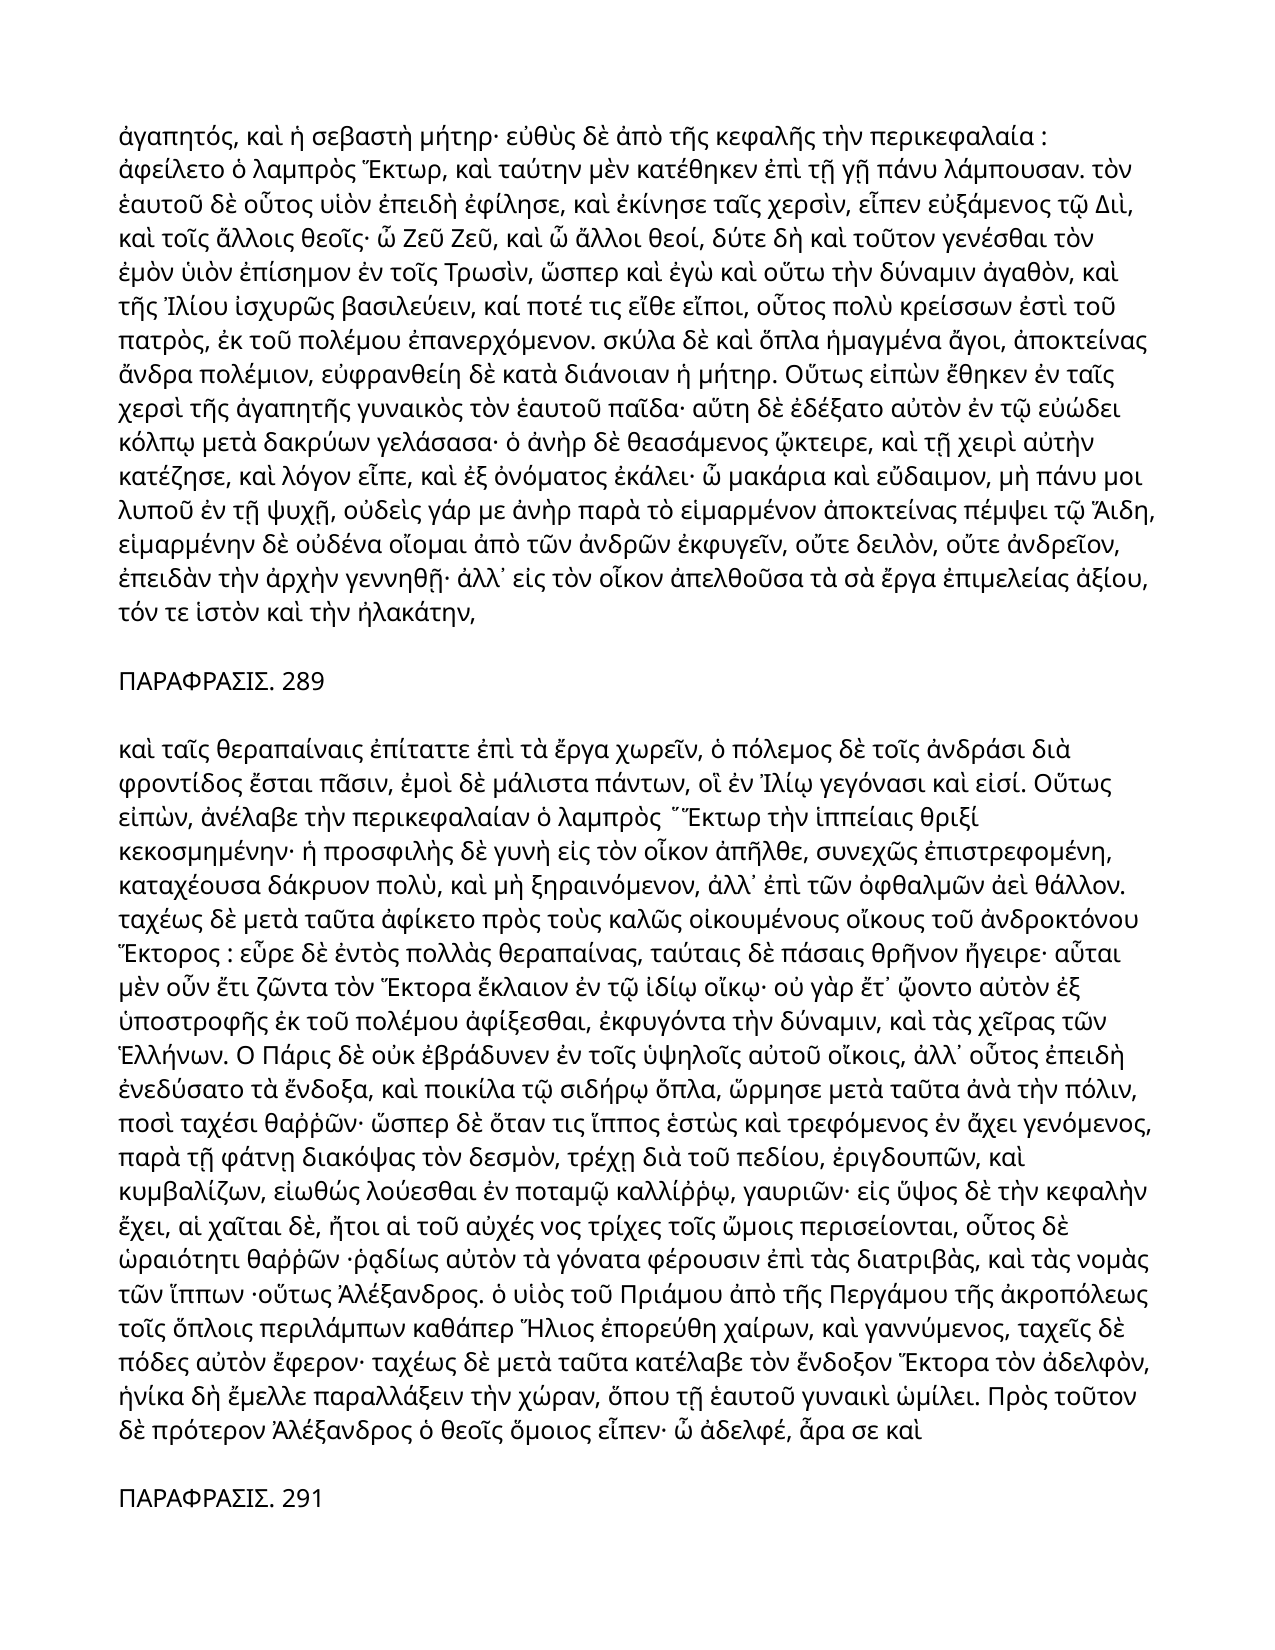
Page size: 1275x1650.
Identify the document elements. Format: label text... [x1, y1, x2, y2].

text καὶ ταῖς θεραπαίναις ἐπίταττε ἐπὶ τὰ ἔργα χωρεῖν, ὁ πόλεμος δὲ τοῖς ἀνδράσι διὰ φροντίδος ἔσται πᾶσιν, ἐμοὶ δὲ μάλιστα πάντων, οἳ ἐν Ἰλίῳ γεγόνασι καὶ εἰσί. Οὕτως εἰπὼν, ἀνέλαβε τὴν περικεφαλαίαν ὁ λαμπρὸς ῞Ἕκτωρ τὴν ἱππείαις θριξί κεκοσμημένην· ἡ προσφιλὴς δὲ γυνὴ εἰς τὸν οἶκον ἀπῆλθε, συνεχῶς ἐπιστρεφομένη, καταχέουσα δάκρυον πολὺ, καὶ μὴ ξηραινόμενον, ἀλλ᾽ ἐπὶ τῶν ὀφθαλμῶν ἀεὶ θάλλον. ταχέως δὲ μετὰ ταῦτα ἀφίκετο πρὸς τοὺς καλῶς οἰκουμένους οἴκους τοῦ ἀνδροκτόνου Ἕκτορος : εὗρε δὲ ἐντὸς πολλὰς θεραπαίνας, ταύταις δὲ πάσαις θρῆνον ἤγειρε· αὗται μὲν οὖν ἔτι ζῶντα τὸν Ἕκτορα ἔκλαιον ἐν τῷ ἰδίῳ οἴκῳ· οὐ γὰρ ἔτ᾽ ᾤοντο αὐτὸν ἐξ ὑποστροφῆς ἐκ τοῦ πολέμου ἀφίξεσθαι, ἐκφυγόντα τὴν δύναμιν, καὶ τὰς χεῖρας τῶν Ἑλλήνων. Ο Πάρις δὲ οὐκ ἐβράδυνεν ἐν τοῖς ὑψηλοῖς αὐτοῦ οἴκοις, ἀλλ᾽ οὗτος ἐπειδὴ ἐνεδύσατο τὰ ἔνδοξα, καὶ ποικίλα τῷ σιδήρῳ ὅπλα, ὥρμησε μετὰ ταῦτα ἀνὰ τὴν πόλιν, ποσὶ ταχέσι θαῤῥῶν· ὥσπερ δὲ ὅταν τις ἵππος ἑστὼς καὶ τρεφόμενος ἐν ἄχει γενόμενος, παρὰ τῇ φάτνῃ διακόψας τὸν δεσμὸν, τρέχῃ διὰ τοῦ πεδίου, ἐριγδουπῶν, καὶ κυμβαλίζων, εἰωθώς λούεσθαι ἐν ποταμῷ καλλίῤῥῳ, γαυριῶν· εἰς ὕψος δὲ τὴν κεφαλὴν ἔχει, αἱ χαῖται δὲ, ἤτοι αἱ τοῦ αὐχές νος τρίχες τοῖς ὤμοις περισείονται, οὗτος δὲ ὡραιότητι θαῤῥῶν ·ῥᾳδίως αὐτὸν τὰ γόνατα φέρουσιν ἐπὶ τὰς διατριβὰς, καὶ τὰς νομὰς τῶν ἵππων ·οὕτως Ἀλέξανδρος. ὁ υἱὸς τοῦ Πριάμου ἀπὸ τῆς Περγάμου τῆς ἀκροπόλεως τοῖς ὅπλοις περιλάμπων καθάπερ Ἥλιος ἐπορεύθη χαίρων, καὶ γαννύμενος, ταχεῖς δὲ πόδες αὐτὸν ἔφερον· ταχέως δὲ μετὰ ταῦτα κατέλαβε τὸν ἔνδοξον Ἕκτορα τὸν ἀδελφὸν, ἡνίκα δὴ ἔμελλε παραλλάξειν τὴν χώραν, ὅπου τῇ ἑαυτοῦ γυναικὶ ὡμίλει. Πρὸς τοῦτον δὲ πρότερον Ἀλέξανδρος ὁ θεοῖς ὅμοιος εἶπεν· ὦ ἀδελφέ, ἆρα σε καὶ [118, 731, 1157, 1447]
text ΠΑΡΑΦΡΑΣΙΣ. 289 [118, 663, 1157, 697]
text ΠΑΡΑΦΡΑΣΙΣ. 291 [118, 1481, 1157, 1515]
text ἀγαπητός, καὶ ἡ σεβαστὴ μήτηρ· εὐθὺς δὲ ἀπὸ τῆς κεφαλῆς τὴν περικεφαλαία : ἀφείλετο ὁ λαμπρὸς Ἕκτωρ, καὶ ταύτην μὲν κατέθηκεν ἐπὶ τῇ γῇ πάνυ λάμπουσαν. τὸν ἑαυτοῦ δὲ οὗτος υἱὸν ἐπειδὴ ἐφίλησε, καὶ ἐκίνησε ταῖς χερσὶν, εἶπεν εὐξάμενος τῷ Διὶ, καὶ τοῖς ἄλλοις θεοῖς· ὦ Ζεῦ Ζεῦ, καὶ ὦ ἄλλοι θεοί, δύτε δὴ καὶ τοῦτον γενέσθαι τὸν ἐμὸν ὑιὸν ἐπίσημον ἐν τοῖς Τρωσὶν, ὥσπερ καὶ ἐγὼ καὶ οὕτω τὴν δύναμιν ἀγαθὸν, καὶ τῆς Ἰλίου ἰσχυρῶς βασιλεύειν, καί ποτέ τις εἴθε εἴποι, οὗτος πολὺ κρείσσων ἐστὶ τοῦ πατρὸς, ἐκ τοῦ πολέμου ἐπανερχόμενον. σκύλα δὲ καὶ ὅπλα ἡμαγμένα ἄγοι, ἀποκτείνας ἄνδρα πολέμιον, εὐφρανθείη δὲ κατὰ διάνοιαν ἡ μήτηρ. Οὕτως εἰπὼν ἔθηκεν ἐν ταῖς χερσὶ τῆς ἀγαπητῆς γυναικὸς τὸν ἑαυτοῦ παῖδα· αὕτη δὲ ἐδέξατο αὐτὸν ἐν τῷ εὐώδει κόλπῳ μετὰ δακρύων γελάσασα· ὁ ἀνὴρ δὲ θεασάμενος ᾤκτειρε, καὶ τῇ χειρὶ αὐτὴν κατέζησε, καὶ λόγον εἶπε, καὶ ἐξ ὀνόματος ἐκάλει· ὦ μακάρια καὶ εὔδαιμον, μὴ πάνυ μοι λυποῦ ἐν τῇ ψυχῇ, οὐδεὶς γάρ με ἀνὴρ παρὰ τὸ εἱμαρμένον ἀποκτείνας πέμψει τῷ Ἅιδη, εἱμαρμένην δὲ οὐδένα οἴομαι ἀπὸ τῶν ἀνδρῶν ἐκφυγεῖν, οὔτε δειλὸν, οὔτε ἀνδρεῖον, ἐπειδὰν τὴν ἀρχὴν γεννηθῇ· ἀλλ᾽ εἰς τὸν οἶκον ἀπελθοῦσα τὰ σὰ ἔργα ἐπιμελείας ἀξίου, τόν τε ἱστὸν καὶ τὴν ἠλακάτην, [118, 118, 1157, 629]
